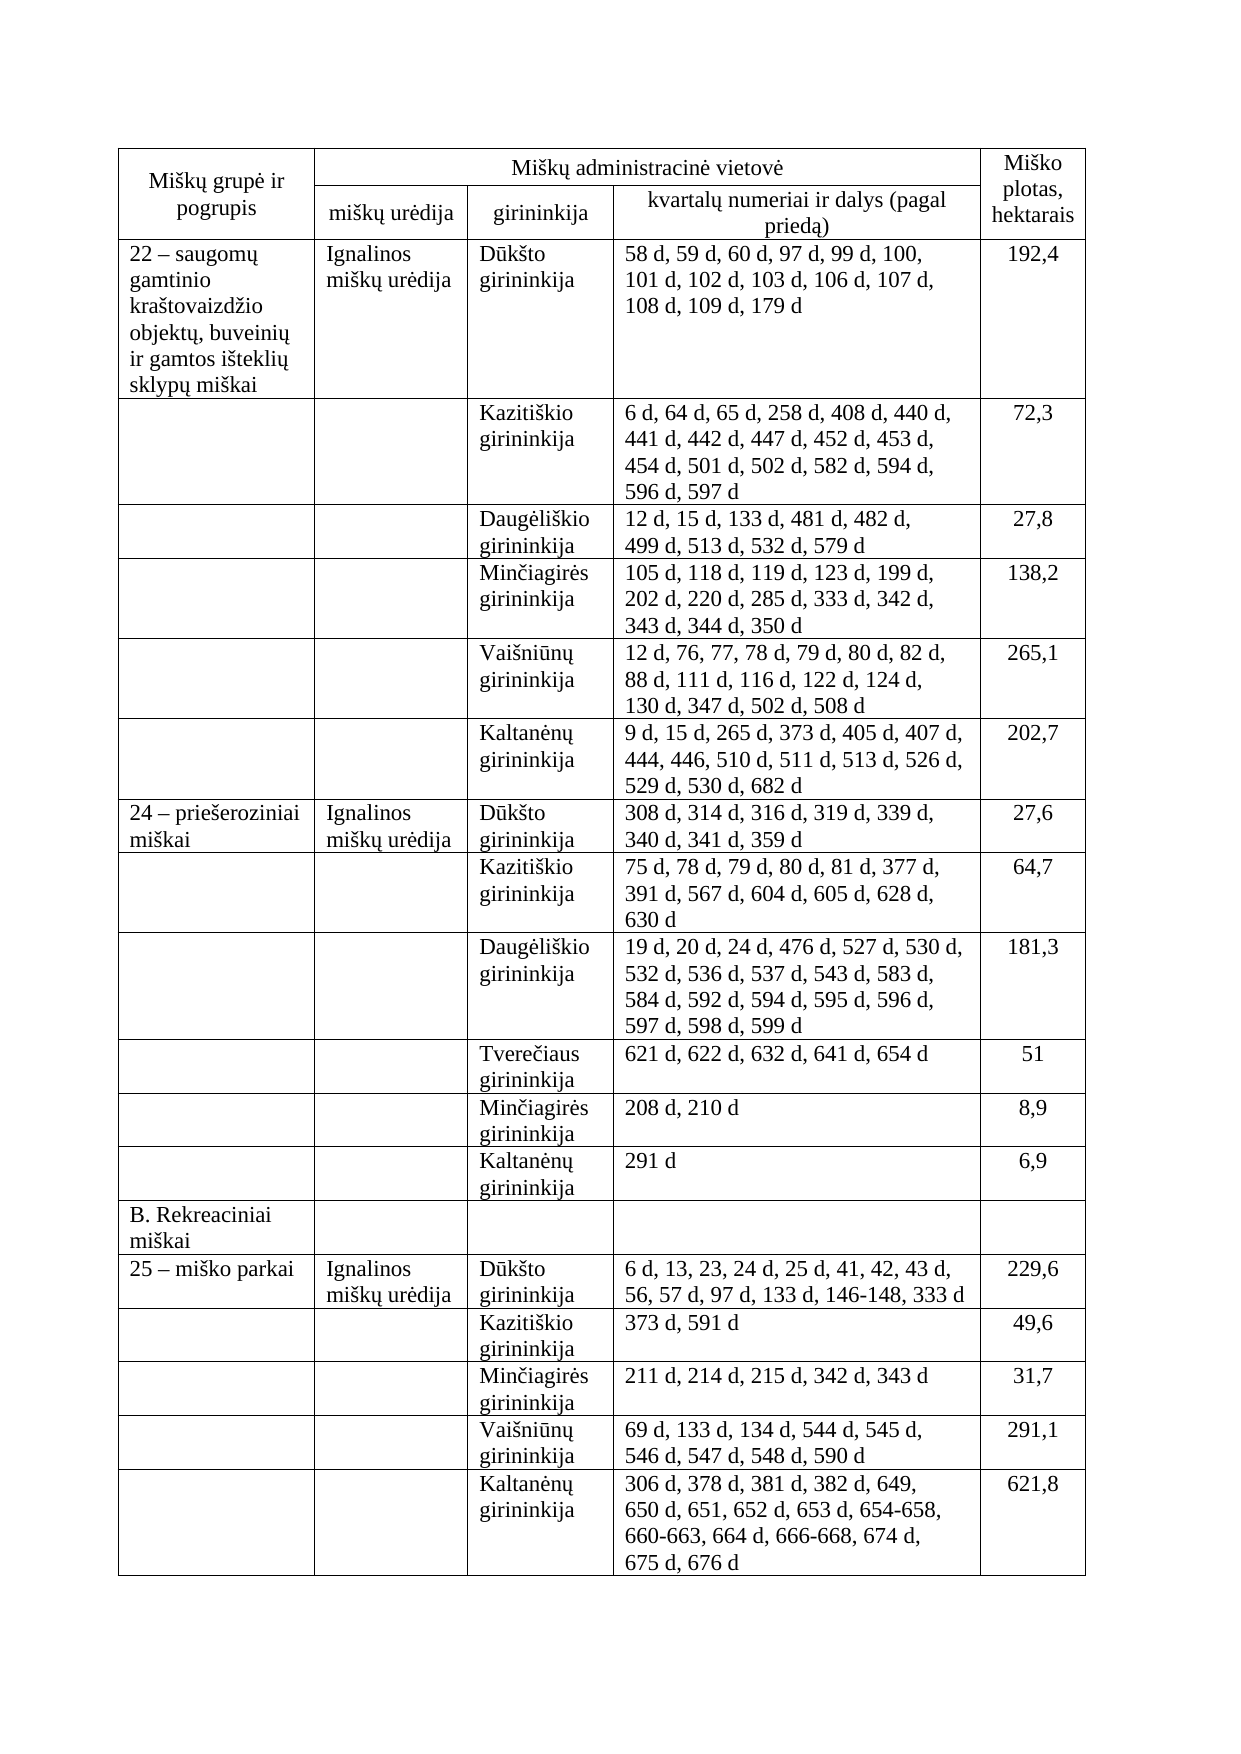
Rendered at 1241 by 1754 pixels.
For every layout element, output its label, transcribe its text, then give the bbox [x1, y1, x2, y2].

table_cell 24 – priešeroziniai miškai [119, 800, 314, 852]
table_cell [315, 1040, 467, 1092]
table_cell [119, 1094, 314, 1146]
table_cell [315, 933, 467, 1039]
table_cell Ignalinos miškų urėdija [315, 800, 467, 852]
table_cell 19 d, 20 d, 24 d, 476 d, 527 d, 530 d, 532 d, 536 d, 537 d, 543 d, 583 d, 584 d, 592 d, 594 d, 595 d, 596 d, 597 d, 598 d, 599 d [614, 933, 980, 1039]
table_cell Dūkšto girininkija [468, 800, 613, 852]
table_cell [981, 1201, 1085, 1254]
table_cell 12 d, 76, 77, 78 d, 79 d, 80 d, 82 d, 88 d, 111 d, 116 d, 122 d, 124 d, 130 d, 347 d, 502 d, 508 d [614, 639, 980, 718]
table_cell [315, 1201, 467, 1254]
table_cell [119, 505, 314, 558]
table_cell 27,6 [981, 800, 1085, 852]
table_cell 192,4 [981, 240, 1085, 398]
table_cell 6 d, 64 d, 65 d, 258 d, 408 d, 440 d, 441 d, 442 d, 447 d, 452 d, 453 d, 454 d, 501 d, 502 d, 582 d, 594 d, 596 d, 597 d [614, 399, 980, 504]
table_cell 51 [981, 1040, 1085, 1092]
table_cell [119, 853, 314, 932]
table_cell Daugėliškio girininkija [468, 505, 613, 558]
table_cell [119, 1040, 314, 1092]
table_cell [315, 1147, 467, 1200]
table_cell miškų urėdija [315, 186, 467, 239]
table_cell Ignalinos miškų urėdija [315, 1255, 467, 1307]
table_cell Daugėliškio girininkija [468, 933, 613, 1039]
table_cell [119, 1416, 314, 1469]
table_cell Kazitiškio girininkija [468, 399, 613, 504]
table_cell Vaišniūnų girininkija [468, 1416, 613, 1469]
table_cell [119, 559, 314, 638]
table_cell 31,7 [981, 1362, 1085, 1415]
table_cell 265,1 [981, 639, 1085, 718]
table_cell 8,9 [981, 1094, 1085, 1146]
table_cell [315, 505, 467, 558]
table_cell [119, 1309, 314, 1361]
table_cell 6 d, 13, 23, 24 d, 25 d, 41, 42, 43 d, 56, 57 d, 97 d, 133 d, 146-148, 333 d [614, 1255, 980, 1307]
table_cell [315, 719, 467, 798]
table_cell B. Rekreaciniai miškai [119, 1201, 314, 1254]
table_cell 291,1 [981, 1416, 1085, 1469]
table_cell 308 d, 314 d, 316 d, 319 d, 339 d, 340 d, 341 d, 359 d [614, 800, 980, 852]
table_cell Minčiagirės girininkija [468, 1362, 613, 1415]
table_cell [315, 1470, 467, 1575]
table_cell 9 d, 15 d, 265 d, 373 d, 405 d, 407 d, 444, 446, 510 d, 511 d, 513 d, 526 d, 529 d, 530 d, 682 d [614, 719, 980, 798]
table_cell [315, 1094, 467, 1146]
table_cell Dūkšto girininkija [468, 240, 613, 398]
table_cell 202,7 [981, 719, 1085, 798]
table_cell Vaišniūnų girininkija [468, 639, 613, 718]
table_cell [119, 933, 314, 1039]
table_cell 49,6 [981, 1309, 1085, 1361]
table_cell [315, 639, 467, 718]
table_cell girininkija [468, 186, 613, 239]
table_cell [315, 1362, 467, 1415]
table_cell 211 d, 214 d, 215 d, 342 d, 343 d [614, 1362, 980, 1415]
table_cell Kaltanėnų girininkija [468, 719, 613, 798]
table_header Miškų administracinė vietovė [315, 149, 980, 185]
table_cell [315, 1309, 467, 1361]
table_cell 25 – miško parkai [119, 1255, 314, 1307]
table_cell [119, 639, 314, 718]
table_header Miško plotas, hektarais [981, 149, 1085, 239]
table_cell Tverečiaus girininkija [468, 1040, 613, 1092]
table_cell [315, 399, 467, 504]
table_cell 138,2 [981, 559, 1085, 638]
table_header Miškų grupė ir pogrupis [119, 149, 314, 239]
table_cell Minčiagirės girininkija [468, 559, 613, 638]
table_cell 22 – saugomų gamtinio kraštovaizdžio objektų, buveinių ir gamtos išteklių sklypų miškai [119, 240, 314, 398]
table_cell [614, 1201, 980, 1254]
table_cell 72,3 [981, 399, 1085, 504]
table_cell [468, 1201, 613, 1254]
table_cell [119, 719, 314, 798]
table_cell Kazitiškio girininkija [468, 853, 613, 932]
table_cell 621 d, 622 d, 632 d, 641 d, 654 d [614, 1040, 980, 1092]
table_cell [315, 559, 467, 638]
table_cell 229,6 [981, 1255, 1085, 1307]
table_cell Kazitiškio girininkija [468, 1309, 613, 1361]
table_cell 105 d, 118 d, 119 d, 123 d, 199 d, 202 d, 220 d, 285 d, 333 d, 342 d, 343 d, 344 d, 350 d [614, 559, 980, 638]
table_cell [119, 1147, 314, 1200]
table_cell 64,7 [981, 853, 1085, 932]
table_cell 69 d, 133 d, 134 d, 544 d, 545 d, 546 d, 547 d, 548 d, 590 d [614, 1416, 980, 1469]
table_cell [315, 1416, 467, 1469]
table_cell Dūkšto girininkija [468, 1255, 613, 1307]
table_cell Kaltanėnų girininkija [468, 1470, 613, 1575]
table_cell Minčiagirės girininkija [468, 1094, 613, 1146]
table_cell Ignalinos miškų urėdija [315, 240, 467, 398]
table_cell 12 d, 15 d, 133 d, 481 d, 482 d, 499 d, 513 d, 532 d, 579 d [614, 505, 980, 558]
table_cell 306 d, 378 d, 381 d, 382 d, 649, 650 d, 651, 652 d, 653 d, 654-658, 660-663, 664 d, 666-668, 674 d, 675 d, 676 d [614, 1470, 980, 1575]
table_cell 6,9 [981, 1147, 1085, 1200]
table_cell 75 d, 78 d, 79 d, 80 d, 81 d, 377 d, 391 d, 567 d, 604 d, 605 d, 628 d, 630 d [614, 853, 980, 932]
table_cell 621,8 [981, 1470, 1085, 1575]
table_cell [315, 853, 467, 932]
table_cell 208 d, 210 d [614, 1094, 980, 1146]
table_cell [119, 399, 314, 504]
table_cell Kaltanėnų girininkija [468, 1147, 613, 1200]
table_cell 291 d [614, 1147, 980, 1200]
table_cell kvartalų numeriai ir dalys (pagal priedą) [614, 186, 980, 239]
table_cell 181,3 [981, 933, 1085, 1039]
table_cell 373 d, 591 d [614, 1309, 980, 1361]
table_cell 58 d, 59 d, 60 d, 97 d, 99 d, 100, 101 d, 102 d, 103 d, 106 d, 107 d, 108 d, 109 d, 179 d [614, 240, 980, 398]
table_cell [119, 1470, 314, 1575]
table_cell 27,8 [981, 505, 1085, 558]
table_cell [119, 1362, 314, 1415]
